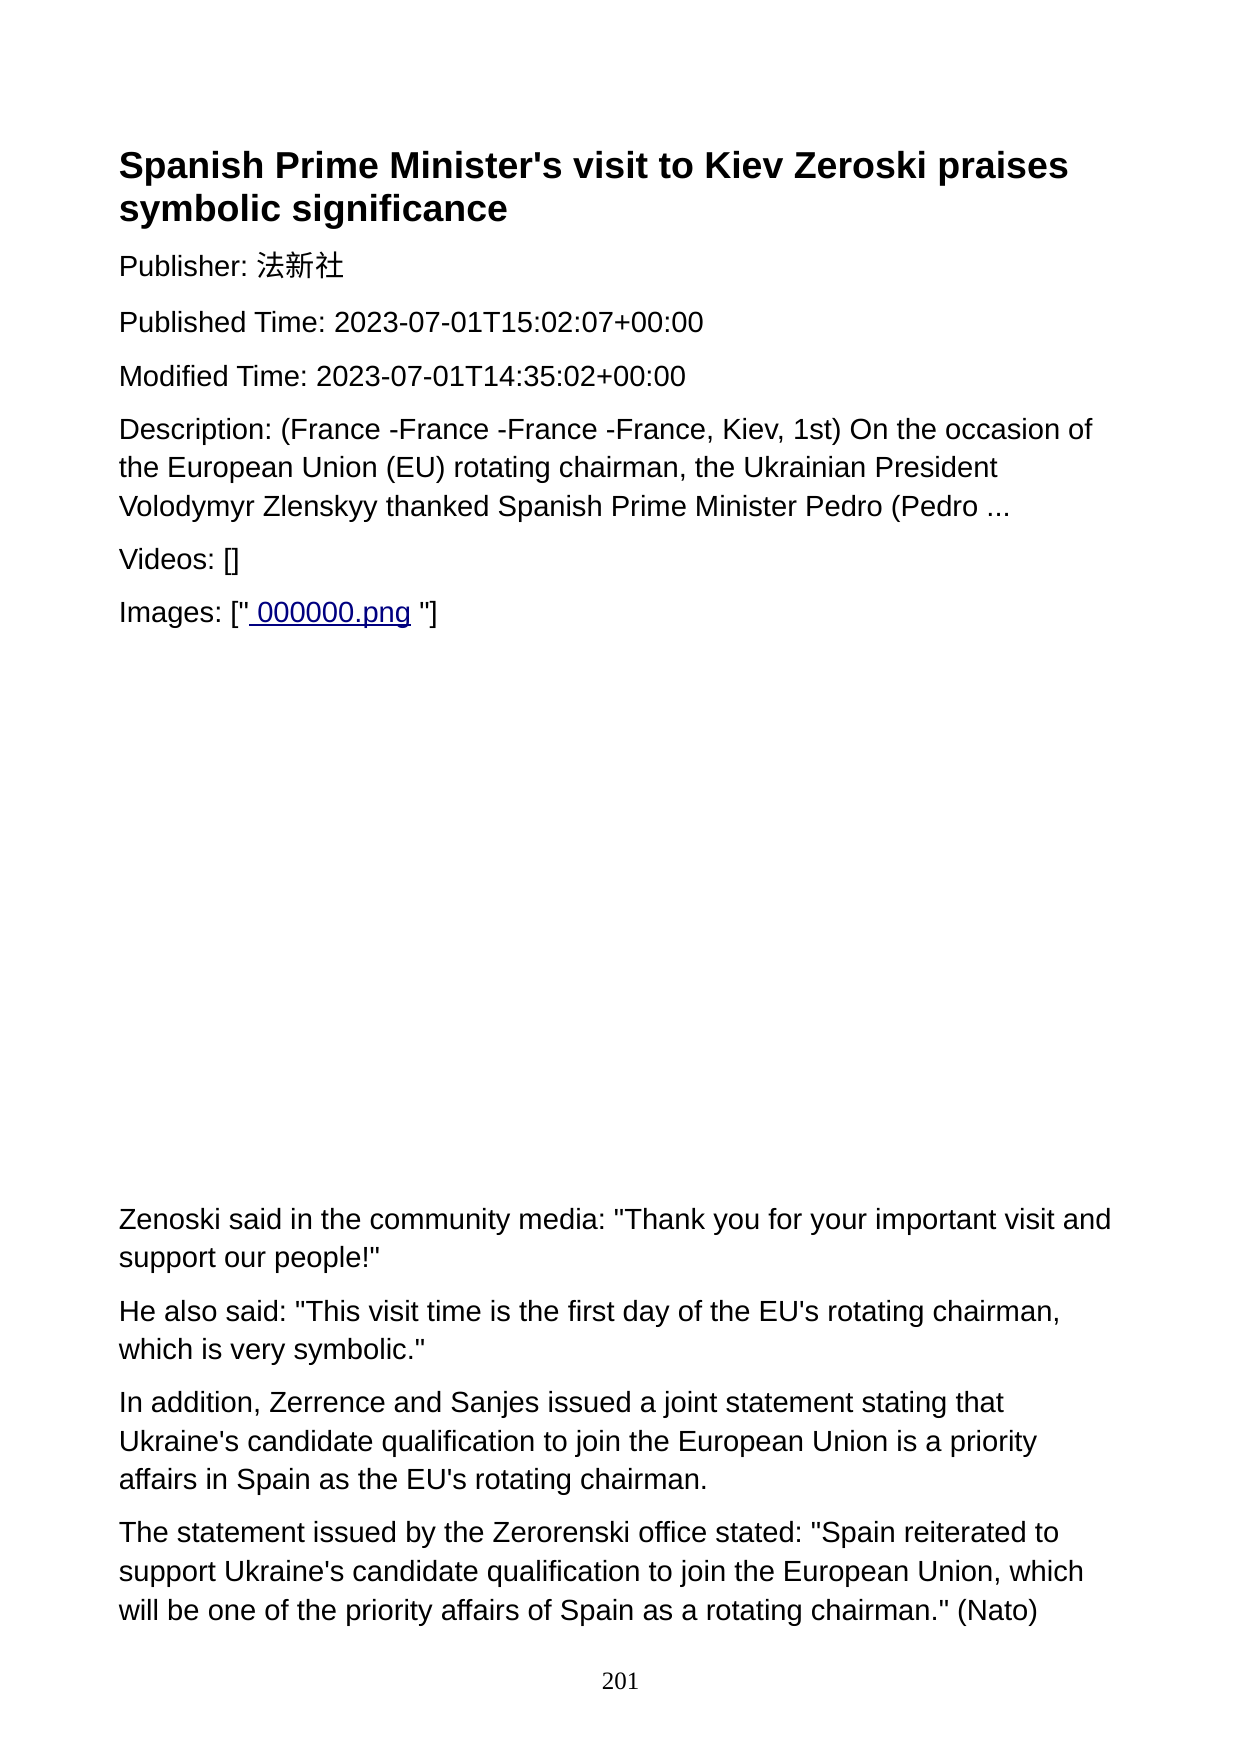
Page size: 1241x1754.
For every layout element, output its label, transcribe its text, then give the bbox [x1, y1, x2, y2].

text Published Time: 2023-07-01T15:02:07+00:00 [118, 305, 1122, 339]
text In addition, Zerrence and Sanjes issued a joint statement stating that Ukraine's candidate qualification to join the European Union is a priority affairs in Spain as the EU's rotating chairman. [118, 1385, 1122, 1496]
text The statement issued by the Zerorenski office stated: "Spain reiterated to support Ukraine's candidate qualification to join the European Union, which will be one of the priority affairs of Spain as a rotating chairman." (Nato) [118, 1516, 1122, 1626]
subtitle Spanish Prime Minister's visit to Kiev Zeroski praises symbolic significance [118, 143, 1122, 230]
text Videos: [] [118, 542, 1122, 575]
text Images: [" 000000.png "] [118, 595, 1122, 628]
text Publisher: 法新社 [118, 242, 1122, 284]
text Modified Time: 2023-07-01T14:35:02+00:00 [118, 358, 1122, 392]
text Description: (France -France -France -France, Kiev, 1st) On the occasion of the European Union (EU) rotating chairman, the Ukrainian President Volodymyr Zlenskyy thanked Spanish Prime Minister Pedro (Pedro ... [118, 412, 1122, 522]
text Zenoski said in the community media: "Thank you for your important visit and support our people!" [118, 648, 1122, 1274]
text He also said: "This visit time is the first day of the EU's rotating chairman, which is very symbolic." [118, 1294, 1122, 1366]
